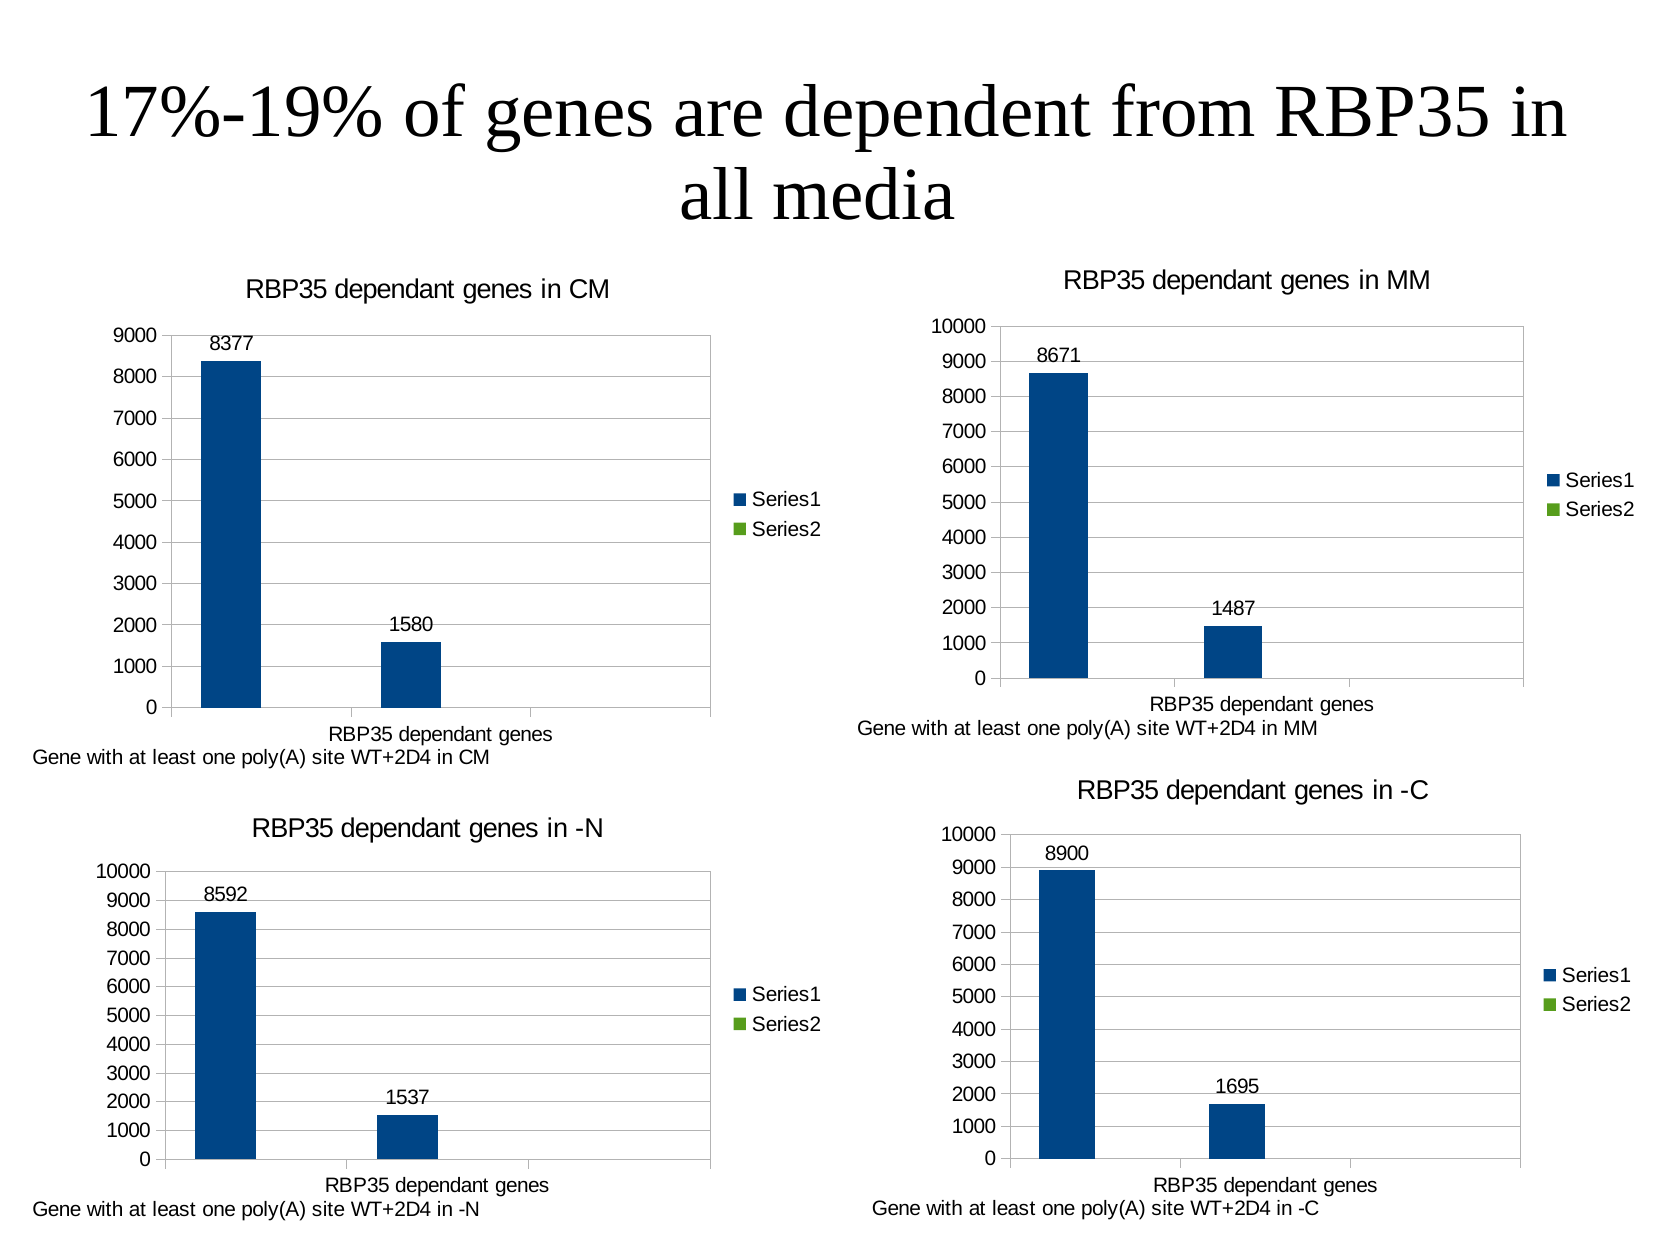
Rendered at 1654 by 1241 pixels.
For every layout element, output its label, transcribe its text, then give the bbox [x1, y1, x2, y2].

title 17%-19% of genes are dependent from RBP35 in all media [82, 49, 1571, 248]
chart [15, 788, 841, 1231]
chart [15, 240, 1654, 1231]
